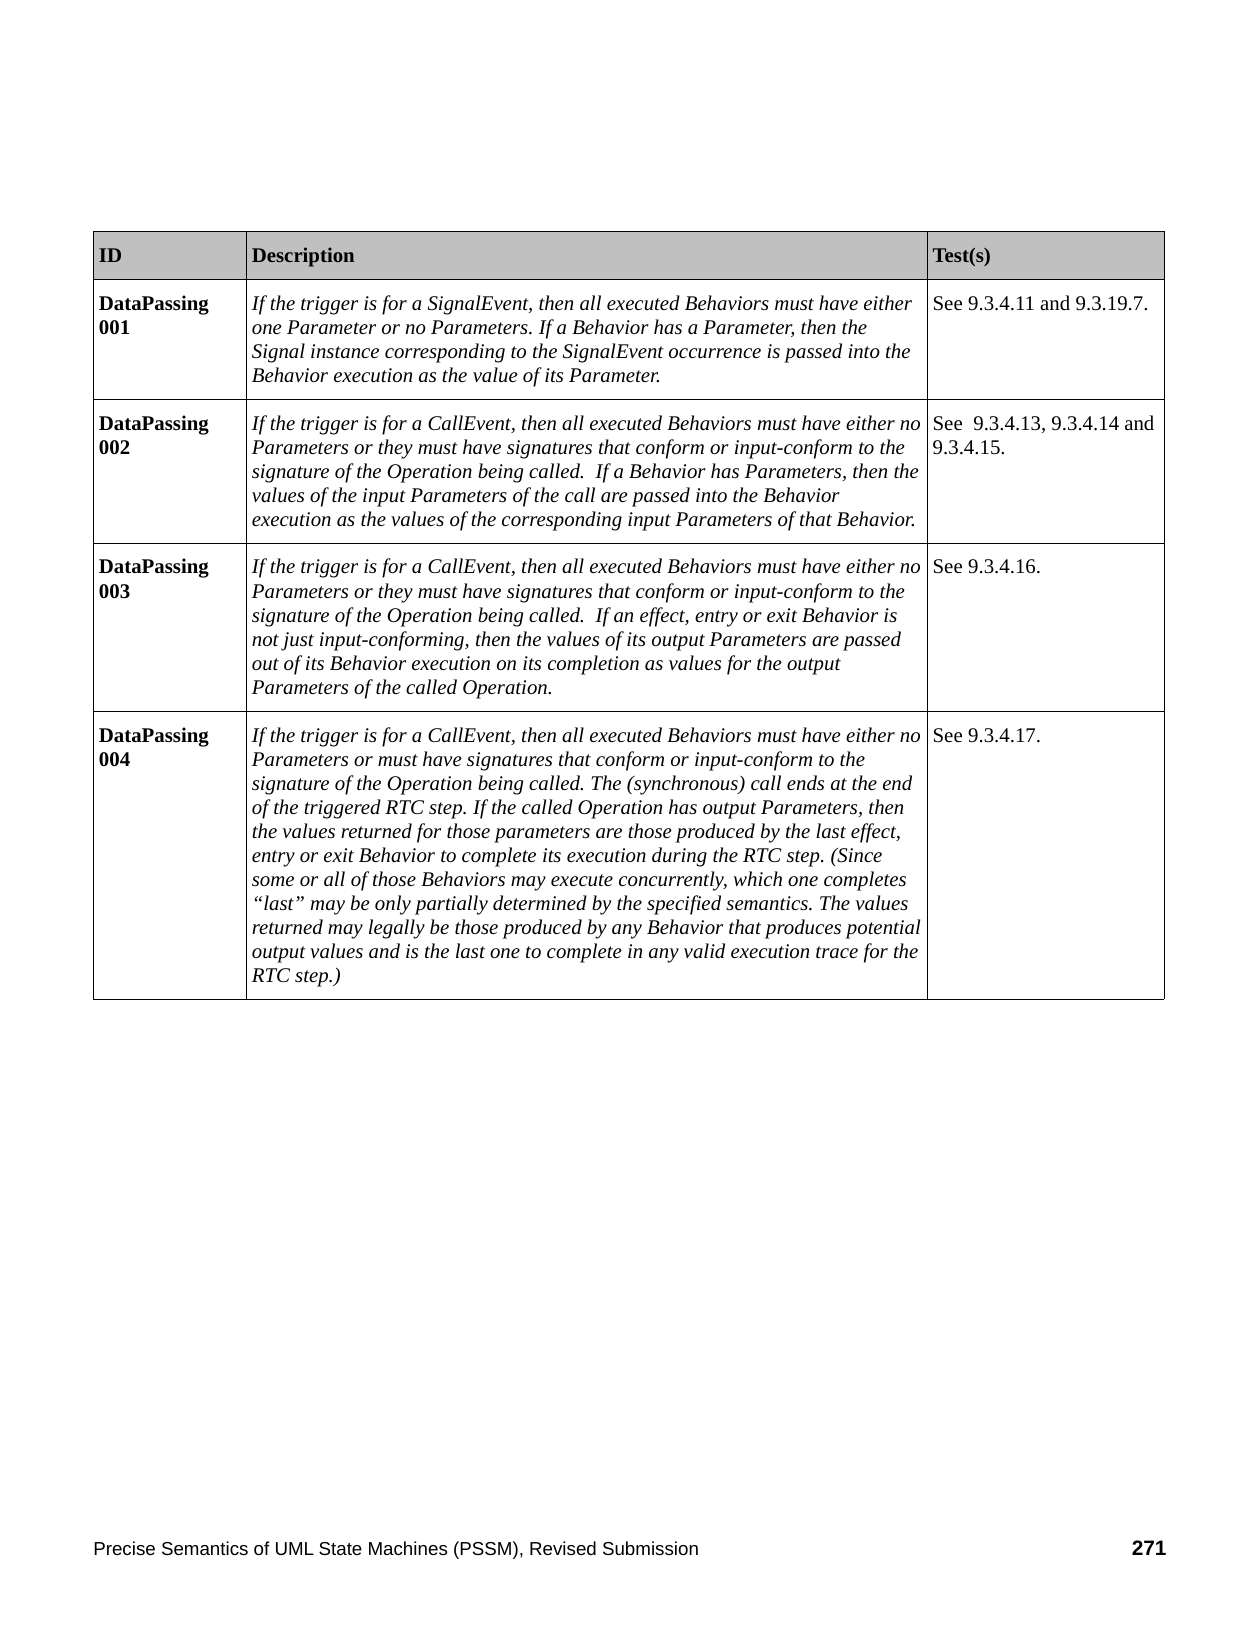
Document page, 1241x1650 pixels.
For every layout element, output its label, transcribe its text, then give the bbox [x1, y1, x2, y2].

table_cell See 9.3.4.13, 9.3.4.14 and 9.3.4.15. [928, 400, 1164, 543]
table_header Test(s) [928, 232, 1164, 279]
table_cell DataPassing 003 [94, 544, 246, 711]
table_cell If the trigger is for a CallEvent, then all executed Behaviors must have either no Parameters or must have signatures that conform or input-conform to the signature of the Operation being called. The (synchronous) call ends at the end of the triggered RTC step. If the called Operation has output Parameters, then the values returned for those parameters are those produced by the last effect, entry or exit Behavior to complete its execution during the RTC step. (Since some or all of those Behaviors may execute concurrently, which one completes “last” may be only partially determined by the specified semantics. The values returned may legally be those produced by any Behavior that produces potential output values and is the last one to complete in any valid execution trace for the RTC step.) [247, 712, 927, 999]
table_header ID [94, 232, 246, 279]
table_cell DataPassing 004 [94, 712, 246, 999]
table_cell If the trigger is for a CallEvent, then all executed Behaviors must have either no Parameters or they must have signatures that conform or input-conform to the signature of the Operation being called. If an effect, entry or exit Behavior is not just input-conforming, then the values of its output Parameters are passed out of its Behavior execution on its completion as values for the output Parameters of the called Operation. [247, 544, 927, 711]
table_cell See 9.3.4.16. [928, 544, 1164, 711]
table_cell See 9.3.4.17. [928, 712, 1164, 999]
table_header Description [247, 232, 927, 279]
table_cell See 9.3.4.11 and 9.3.19.7. [928, 280, 1164, 399]
table_cell DataPassing 001 [94, 280, 246, 399]
table_cell If the trigger is for a SignalEvent, then all executed Behaviors must have either one Parameter or no Parameters. If a Behavior has a Parameter, then the Signal instance corresponding to the SignalEvent occurrence is passed into the Behavior execution as the value of its Parameter. [247, 280, 927, 399]
table_cell If the trigger is for a CallEvent, then all executed Behaviors must have either no Parameters or they must have signatures that conform or input-conform to the signature of the Operation being called. If a Behavior has Parameters, then the values of the input Parameters of the call are passed into the Behavior execution as the values of the corresponding input Parameters of that Behavior. [247, 400, 927, 543]
table_cell DataPassing 002 [94, 400, 246, 543]
